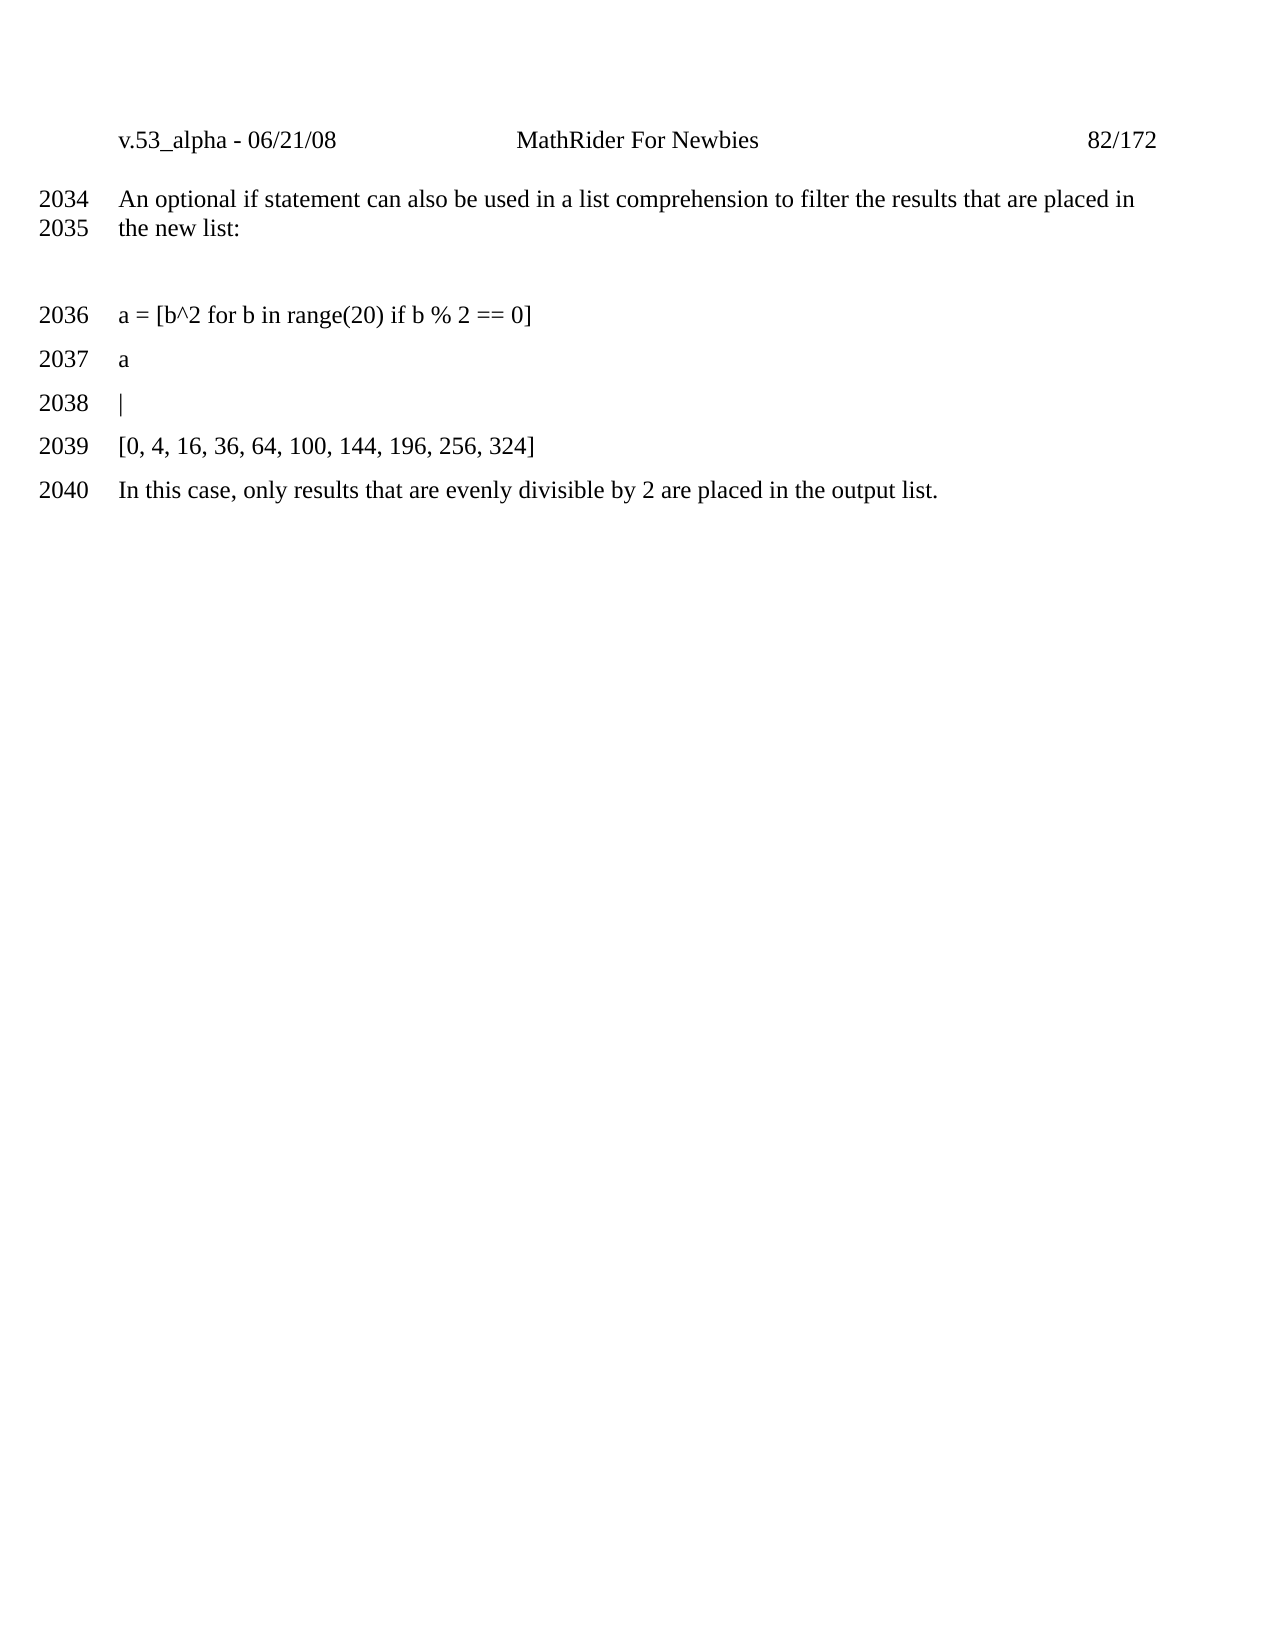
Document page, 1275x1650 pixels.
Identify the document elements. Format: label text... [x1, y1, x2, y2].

text a = [b^2 for b in range(20) if b % 2 == 0] [118, 300, 1157, 329]
text | [118, 388, 1157, 416]
text [0, 4, 16, 36, 64, 100, 144, 196, 256, 324] [118, 431, 1157, 460]
text a [118, 344, 1157, 373]
text An optional if statement can also be used in a list comprehension to filter the results that are placed in the new list: [118, 184, 1157, 241]
text In this case, only results that are evenly divisible by 2 are placed in the output list. [118, 475, 1157, 504]
